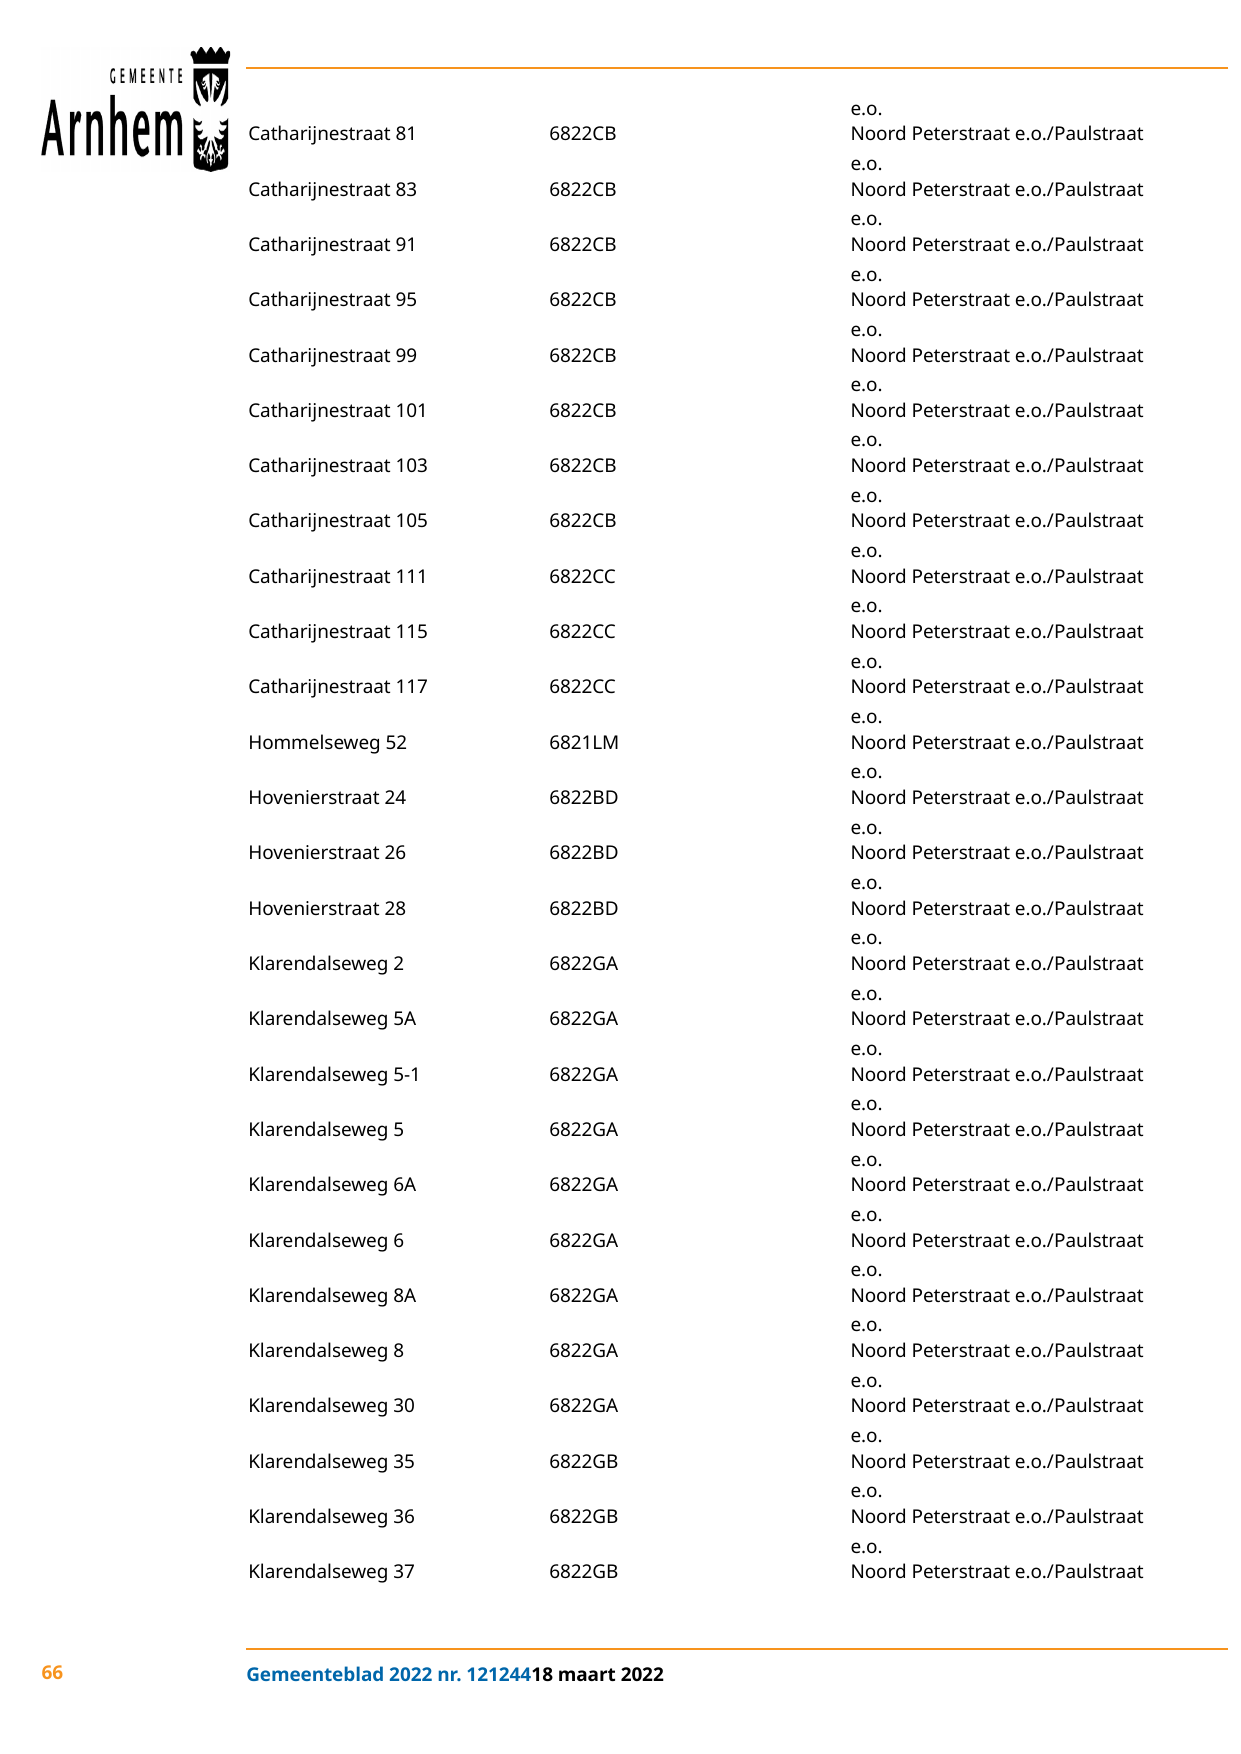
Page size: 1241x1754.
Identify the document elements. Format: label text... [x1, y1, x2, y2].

table_cell Catharijnestraat 81 [248, 121, 549, 176]
table_cell Noord Peterstraat e.o./Paulstraat e.o. [850, 286, 1152, 342]
table_cell Hommelseweg 52 [248, 729, 549, 784]
table_cell Catharijnestraat 111 [248, 563, 549, 618]
table_cell Noord Peterstraat e.o./Paulstraat e.o. [850, 1338, 1152, 1393]
table_cell 6822GB [549, 1448, 850, 1503]
table_cell Noord Peterstraat e.o./Paulstraat e.o. [850, 1282, 1152, 1337]
table_cell Klarendalseweg 35 [248, 1448, 549, 1503]
table_cell 6822BD [549, 840, 850, 895]
table_cell 6822CB [549, 453, 850, 508]
table_cell Noord Peterstraat e.o./Paulstraat e.o. [850, 950, 1152, 1006]
table_cell Noord Peterstraat e.o./Paulstraat e.o. [850, 729, 1152, 784]
table_cell Catharijnestraat 115 [248, 618, 549, 674]
table_cell Catharijnestraat 105 [248, 508, 549, 563]
table_cell Noord Peterstraat e.o./Paulstraat e.o. [850, 674, 1152, 729]
table_cell 6822GB [549, 1503, 850, 1559]
table_cell Klarendalseweg 30 [248, 1393, 549, 1448]
table_cell 6822CB [549, 176, 850, 231]
table_cell 6822CB [549, 121, 850, 176]
table_cell Noord Peterstraat e.o./Paulstraat e.o. [850, 453, 1152, 508]
table_cell 6822CC [549, 618, 850, 674]
table_cell 6822CC [549, 674, 850, 729]
table_cell 6822CB [549, 397, 850, 452]
table_cell Catharijnestraat 91 [248, 231, 549, 286]
table_cell Noord Peterstraat e.o./Paulstraat [850, 1559, 1152, 1584]
table_cell [549, 95, 850, 121]
table_cell Noord Peterstraat e.o./Paulstraat e.o. [850, 895, 1152, 950]
table_cell Noord Peterstraat e.o./Paulstraat e.o. [850, 784, 1152, 839]
table_cell 6822CB [549, 508, 850, 563]
table_cell Noord Peterstraat e.o./Paulstraat e.o. [850, 618, 1152, 674]
table_cell Catharijnestraat 95 [248, 286, 549, 342]
table_cell 6822GA [549, 1116, 850, 1171]
table_cell Noord Peterstraat e.o./Paulstraat e.o. [850, 508, 1152, 563]
table_cell Klarendalseweg 2 [248, 950, 549, 1006]
table_cell Hovenierstraat 28 [248, 895, 549, 950]
table_cell Noord Peterstraat e.o./Paulstraat e.o. [850, 1503, 1152, 1559]
table_cell Noord Peterstraat e.o./Paulstraat e.o. [850, 1061, 1152, 1116]
table_cell Noord Peterstraat e.o./Paulstraat e.o. [850, 1393, 1152, 1448]
table_cell Klarendalseweg 5-1 [248, 1061, 549, 1116]
table_cell 6822BD [549, 895, 850, 950]
table_cell 6822GA [549, 1282, 850, 1337]
table_cell Klarendalseweg 6A [248, 1171, 549, 1227]
table_cell Klarendalseweg 8 [248, 1338, 549, 1393]
table_cell Catharijnestraat 99 [248, 342, 549, 397]
table_cell 6822GA [549, 1061, 850, 1116]
table_cell Catharijnestraat 117 [248, 674, 549, 729]
table_cell Catharijnestraat 101 [248, 397, 549, 452]
table_cell Noord Peterstraat e.o./Paulstraat e.o. [850, 1006, 1152, 1061]
table_cell Klarendalseweg 6 [248, 1227, 549, 1282]
table_cell Noord Peterstraat e.o./Paulstraat e.o. [850, 1116, 1152, 1171]
table_cell Noord Peterstraat e.o./Paulstraat e.o. [850, 342, 1152, 397]
table_cell [248, 95, 549, 121]
table_cell Noord Peterstraat e.o./Paulstraat e.o. [850, 1171, 1152, 1227]
table_cell Hovenierstraat 26 [248, 840, 549, 895]
table_cell 6822GB [549, 1559, 850, 1584]
table_cell Noord Peterstraat e.o./Paulstraat e.o. [850, 231, 1152, 286]
table_cell Klarendalseweg 37 [248, 1559, 549, 1584]
table_cell Noord Peterstraat e.o./Paulstraat e.o. [850, 1448, 1152, 1503]
table_cell 6822GA [549, 1227, 850, 1282]
table_cell Noord Peterstraat e.o./Paulstraat e.o. [850, 121, 1152, 176]
picture [41, 47, 231, 172]
table_cell 6822CB [549, 342, 850, 397]
table_cell e.o. [850, 95, 1152, 121]
table_cell 6822GA [549, 1393, 850, 1448]
table_cell 6822CC [549, 563, 850, 618]
table_cell Noord Peterstraat e.o./Paulstraat e.o. [850, 563, 1152, 618]
table_cell 6822BD [549, 784, 850, 839]
table_cell 6822GA [549, 1006, 850, 1061]
table_cell Noord Peterstraat e.o./Paulstraat e.o. [850, 840, 1152, 895]
table_cell Noord Peterstraat e.o./Paulstraat e.o. [850, 1227, 1152, 1282]
table_cell Klarendalseweg 36 [248, 1503, 549, 1559]
table_cell Noord Peterstraat e.o./Paulstraat e.o. [850, 397, 1152, 452]
table_cell 6821LM [549, 729, 850, 784]
table_cell Noord Peterstraat e.o./Paulstraat e.o. [850, 176, 1152, 231]
table_cell Catharijnestraat 83 [248, 176, 549, 231]
table_cell 6822CB [549, 231, 850, 286]
table_cell Klarendalseweg 5 [248, 1116, 549, 1171]
table_cell 6822GA [549, 1171, 850, 1227]
table_cell Klarendalseweg 5A [248, 1006, 549, 1061]
table_cell Hovenierstraat 24 [248, 784, 549, 839]
table_cell 6822GA [549, 1338, 850, 1393]
table_cell Klarendalseweg 8A [248, 1282, 549, 1337]
table_cell 6822CB [549, 286, 850, 342]
table_cell Catharijnestraat 103 [248, 453, 549, 508]
table_cell 6822GA [549, 950, 850, 1006]
